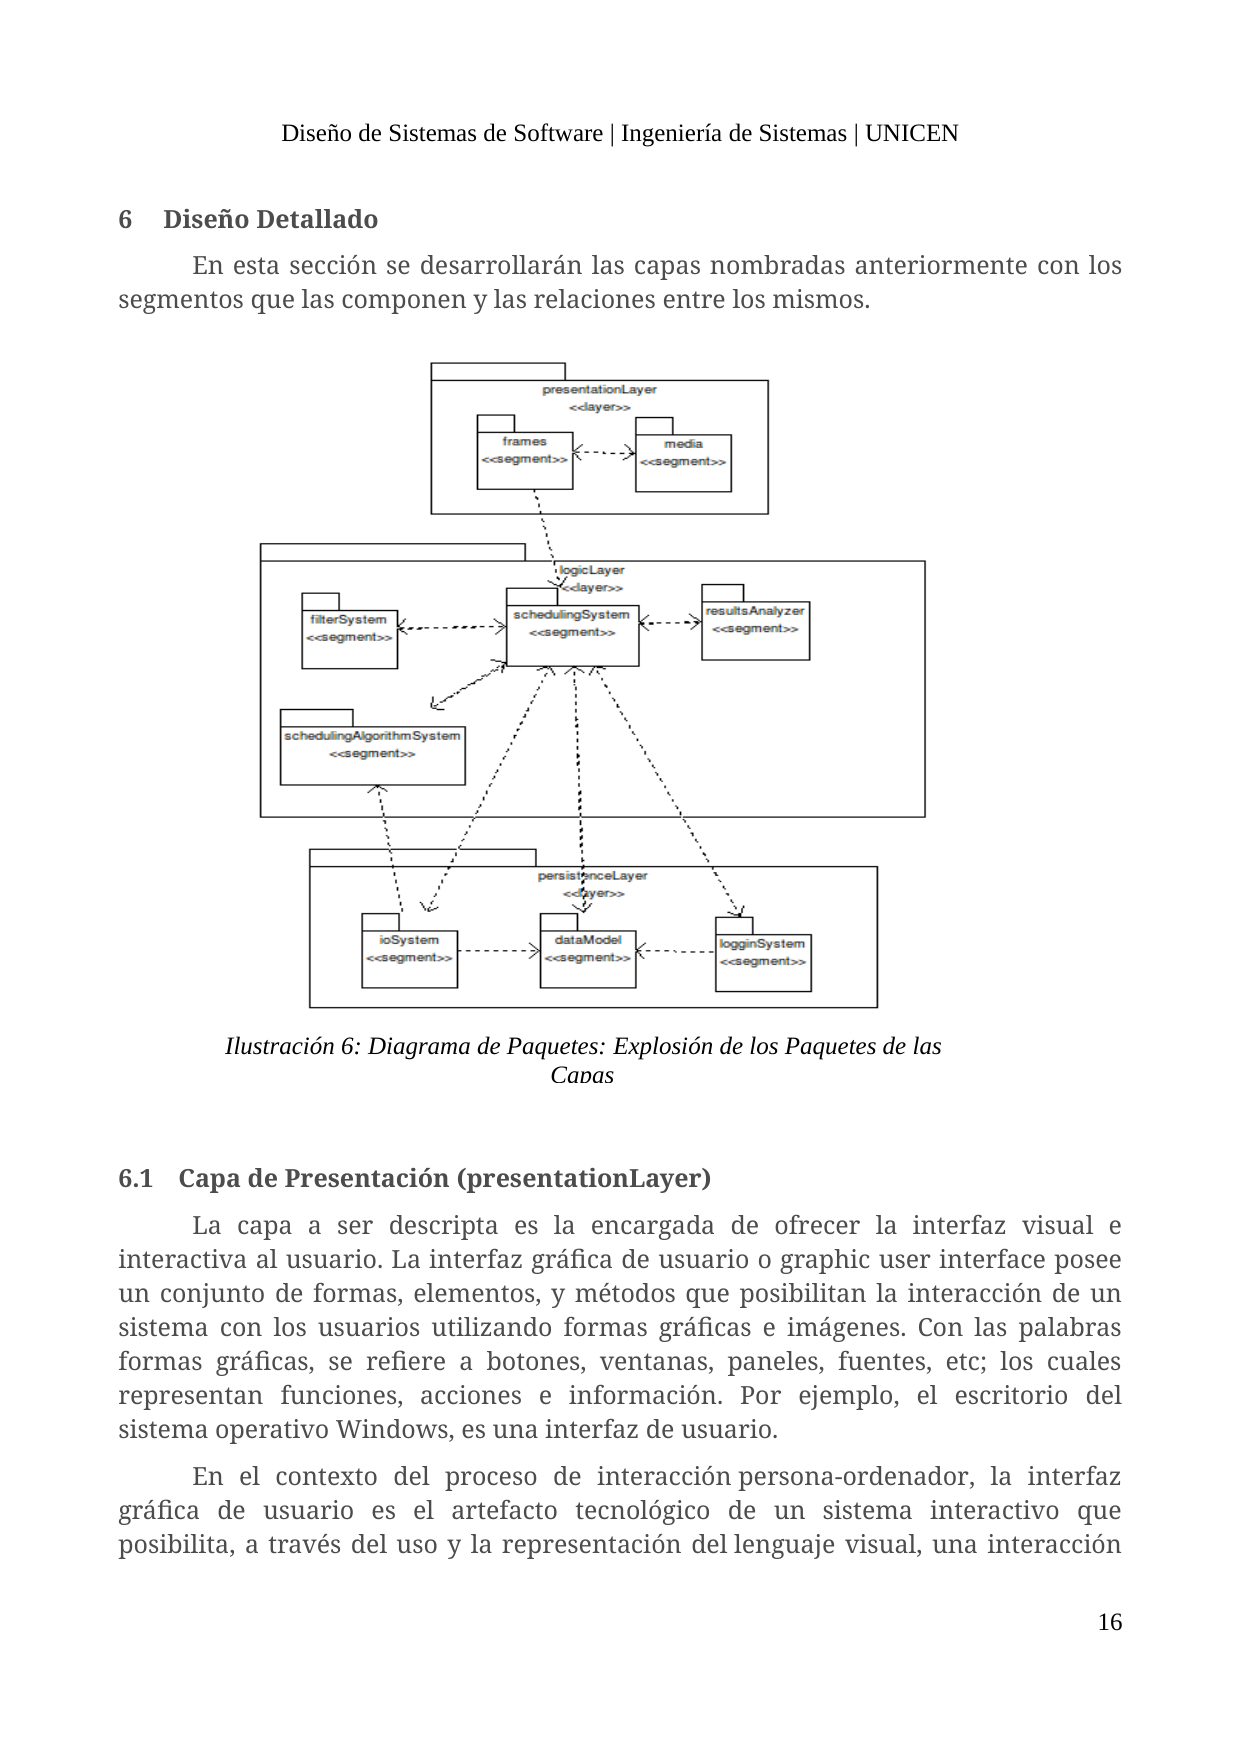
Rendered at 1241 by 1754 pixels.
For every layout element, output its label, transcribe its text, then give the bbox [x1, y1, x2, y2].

subtitle Diseño Detallado [118, 201, 1122, 235]
text Ilustración 6: Diagrama de Paquetes: Explosión de los Paquetes de las Capas [218, 1031, 948, 1083]
subtitle Capa de Presentación (presentationLayer) [118, 1161, 1122, 1195]
text En el contexto del proceso de interacción persona-ordenador, la interfaz gráfica de usuario es el artefacto tecnológico de un sistema interactivo que posibilita, a través del uso y la representación del lenguaje visual, una interacción [118, 1458, 1122, 1560]
picture [234, 349, 943, 1022]
text En esta sección se desarrollarán las capas nombradas anteriormente con los segmentos que las componen y las relaciones entre los mismos. [118, 248, 1122, 316]
text La capa a ser descripta es la encargada de ofrecer la interfaz visual e interactiva al usuario. La interfaz gráfica de usuario o graphic user interface posee un conjunto de formas, elementos, y métodos que posibilitan la interacción de un sistema con los usuarios utilizando formas gráficas e imágenes. Con las palabras formas gráficas, se refiere a botones, ventanas, paneles, fuentes, etc; los cuales representan funciones, acciones e información. Por ejemplo, el escritorio del sistema operativo Windows, es una interfaz de usuario. [118, 1207, 1122, 1446]
